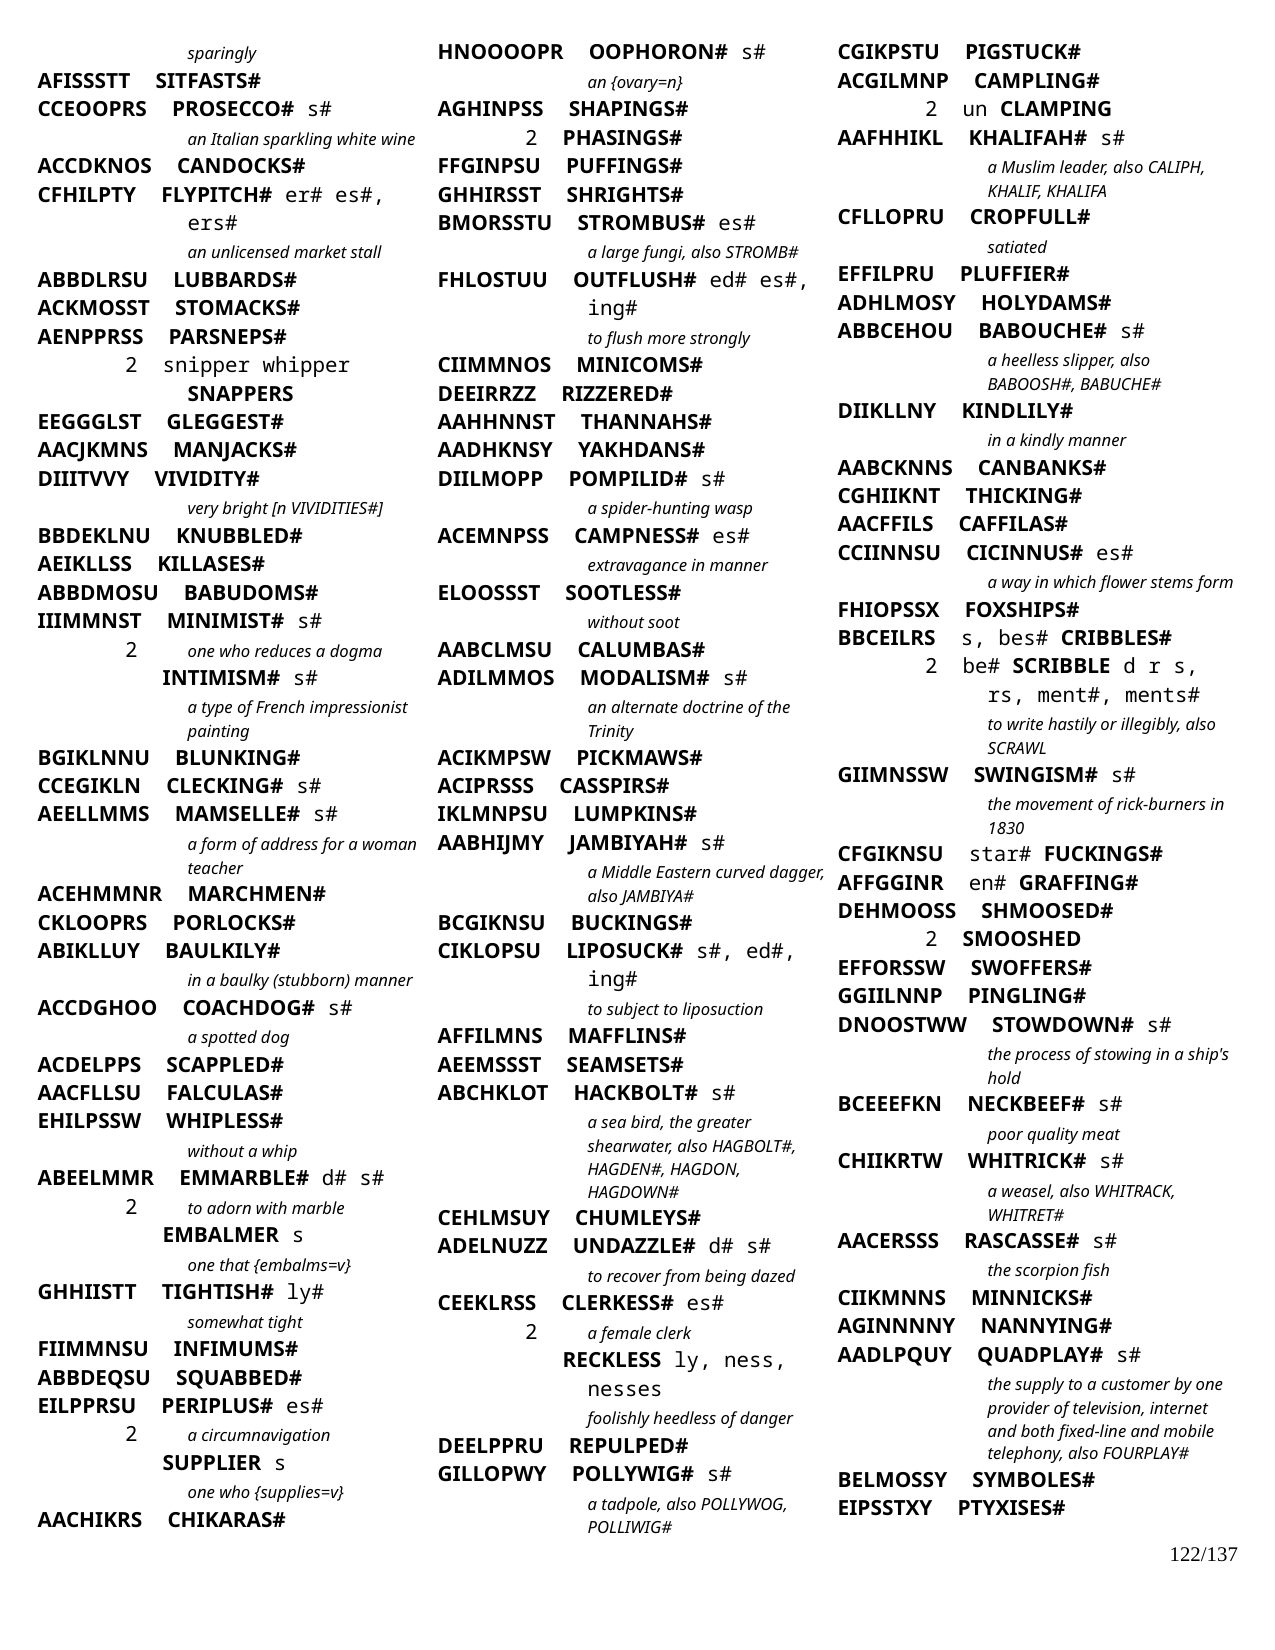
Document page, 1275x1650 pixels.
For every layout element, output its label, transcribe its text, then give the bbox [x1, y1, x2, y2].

text BELMOSSY SYMBOLES# [837, 1465, 1237, 1493]
text a form of address for a woman teacher [37, 828, 437, 879]
text AACJKMNS MANJACKS# [37, 436, 437, 464]
text 2 SMOOSHED [837, 924, 1237, 953]
text CCIINNSU CICINNUS# es# [837, 538, 1237, 566]
text RECKLESS ly, ness, nesses [437, 1345, 837, 1402]
text to recover from being dazed [437, 1260, 837, 1288]
text CGIKPSTU PIGSTUCK# [837, 37, 1237, 66]
text ACCDGHOO COACHDOG# s# [37, 993, 437, 1021]
text ADILMMOS MODALISM# s# [437, 663, 837, 692]
text BMORSSTU STROMBUS# es# [437, 208, 837, 237]
text ABIKLLUY BAULKILY# [37, 936, 437, 964]
text extravagance in manner [437, 549, 837, 578]
text CGHIIKNT THICKING# [837, 481, 1237, 509]
text DEHMOOSS SHMOOSED# [837, 896, 1237, 924]
text a spotted dog [37, 1021, 437, 1050]
text to flush more strongly [437, 322, 837, 350]
text ABCHKLOT HACKBOLT# s# [437, 1078, 837, 1107]
text CIIMMNOS MINICOMS# [437, 350, 837, 379]
text GHHIISTT TIGHTISH# ly# [37, 1277, 437, 1306]
text a Muslim leader, also CALIPH, KHALIF, KHALIFA [837, 151, 1237, 202]
text ACEHMMNR MARCHMEN# [37, 879, 437, 908]
text ACIKMPSW PICKMAWS# [437, 743, 837, 771]
text ADELNUZZ UNDAZZLE# d# s# [437, 1232, 837, 1260]
text a Middle Eastern curved dagger, also JAMBIYA# [437, 856, 837, 908]
text CEHLMSUY CHUMLEYS# [437, 1203, 837, 1232]
text 2 be# SCRIBBLE d r s, rs, ment#, ments# [837, 652, 1237, 708]
text GHHIRSST SHRIGHTS# [437, 180, 837, 208]
text one that {embalms=v} [37, 1249, 437, 1277]
text ABEELMMR EMMARBLE# d# s# [37, 1163, 437, 1192]
text an {ovary=n} [437, 66, 837, 94]
text foolishly heedless of danger [437, 1402, 837, 1431]
text AADLPQUY QUADPLAY# s# [837, 1340, 1237, 1368]
text ELOOSSST SOOTLESS# [437, 578, 837, 606]
text satiated [837, 231, 1237, 259]
text 2 one who reduces a dogma [37, 635, 437, 663]
text INTIMISM# s# [37, 663, 437, 692]
text AAHHNNST THANNAHS# [437, 407, 837, 436]
text GIIMNSSW SWINGISM# s# [837, 760, 1237, 788]
text AABCKNNS CANBANKS# [837, 453, 1237, 481]
text ACGILMNP CAMPLING# [837, 66, 1237, 94]
text EMBALMER s [37, 1220, 437, 1249]
text CCEGIKLN CLECKING# s# [37, 771, 437, 799]
text AEELLMMS MAMSELLE# s# [37, 799, 437, 828]
text ACKMOSST STOMACKS# [37, 293, 437, 322]
text EEGGGLST GLEGGEST# [37, 407, 437, 436]
text GGIILNNP PINGLING# [837, 981, 1237, 1010]
text 2 a circumnavigation [37, 1419, 437, 1448]
text AENPPRSS PARSNEPS# [37, 322, 437, 350]
text to write hastily or illegibly, also SCRAWL [837, 708, 1237, 760]
text the scorpion fish [837, 1254, 1237, 1283]
text 2 to adorn with marble [37, 1192, 437, 1220]
text a heelless slipper, also BABOOSH#, BABUCHE# [837, 344, 1237, 396]
text somewhat tight [37, 1306, 437, 1334]
text a type of French impressionist painting [37, 692, 437, 743]
text ABBDLRSU LUBBARDS# [37, 265, 437, 293]
text AFFGGINR en# GRAFFING# [837, 868, 1237, 896]
text a tadpole, also POLLYWOG, POLLIWIG# [437, 1488, 837, 1539]
text sparingly [37, 37, 437, 66]
text CKLOOPRS PORLOCKS# [37, 908, 437, 936]
text BBCEILRS s, bes# CRIBBLES# [837, 623, 1237, 652]
text FHLOSTUU OUTFLUSH# ed# es#, ing# [437, 265, 837, 322]
text AABCLMSU CALUMBAS# [437, 635, 837, 663]
text EFFILPRU PLUFFIER# [837, 259, 1237, 288]
text CHIIKRTW WHITRICK# s# [837, 1146, 1237, 1175]
text HNOOOOPR OOPHORON# s# [437, 37, 837, 66]
text ACCDKNOS CANDOCKS# [37, 151, 437, 180]
text DIIITVVY VIVIDITY# [37, 464, 437, 492]
text IKLMNPSU LUMPKINS# [437, 799, 837, 828]
text AEIKLLSS KILLASES# [37, 549, 437, 578]
text AFFILMNS MAFFLINS# [437, 1021, 837, 1050]
text BBDEKLNU KNUBBLED# [37, 521, 437, 549]
text CCEOOPRS PROSECCO# s# [37, 94, 437, 123]
text ABBDEQSU SQUABBED# [37, 1363, 437, 1391]
text the movement of rick-burners in 1830 [837, 788, 1237, 839]
text BCEEEFKN NECKBEEF# s# [837, 1089, 1237, 1118]
text an alternate doctrine of the Trinity [437, 692, 837, 743]
text AACFFILS CAFFILAS# [837, 509, 1237, 538]
text CFGIKNSU star# FUCKINGS# [837, 839, 1237, 868]
text 2 a female clerk [437, 1317, 837, 1345]
text AFISSSTT SITFASTS# [37, 66, 437, 94]
text ADHLMOSY HOLYDAMS# [837, 288, 1237, 316]
text a way in which flower stems form [837, 566, 1237, 595]
text DIILMOPP POMPILID# s# [437, 464, 837, 492]
text CFHILPTY FLYPITCH# er# es#, ers# [37, 180, 437, 237]
text AAFHHIKL KHALIFAH# s# [837, 123, 1237, 151]
text without soot [437, 606, 837, 635]
text DNOOSTWW STOWDOWN# s# [837, 1010, 1237, 1038]
text ABBCEHOU BABOUCHE# s# [837, 316, 1237, 344]
text an unlicensed market stall [37, 237, 437, 265]
text 2 un CLAMPING [837, 94, 1237, 123]
text AABHIJMY JAMBIYAH# s# [437, 828, 837, 856]
text EHILPSSW WHIPLESS# [37, 1107, 437, 1135]
text BGIKLNNU BLUNKING# [37, 743, 437, 771]
text ACDELPPS SCAPPLED# [37, 1050, 437, 1078]
text AEEMSSST SEAMSETS# [437, 1050, 837, 1078]
text AACHIKRS CHIKARAS# [37, 1505, 437, 1533]
text a spider-hunting wasp [437, 492, 837, 521]
text a weasel, also WHITRACK, WHITRET# [837, 1175, 1237, 1226]
text AACFLLSU FALCULAS# [37, 1078, 437, 1107]
text one who {supplies=v} [37, 1476, 437, 1505]
text DEELPPRU REPULPED# [437, 1431, 837, 1459]
text to subject to liposuction [437, 993, 837, 1021]
text EIPSSTXY PTYXISES# [837, 1493, 1237, 1522]
text ABBDMOSU BABUDOMS# [37, 578, 437, 606]
text DIIKLLNY KINDLILY# [837, 396, 1237, 424]
text 2 snipper whipper SNAPPERS [37, 350, 437, 407]
text very bright [n VIVIDITIES#] [37, 492, 437, 521]
text AGHINPSS SHAPINGS# [437, 94, 837, 123]
text CIIKMNNS MINNICKS# [837, 1283, 1237, 1311]
text 2 PHASINGS# [437, 123, 837, 151]
text poor quality meat [837, 1118, 1237, 1146]
text AADHKNSY YAKHDANS# [437, 436, 837, 464]
text CEEKLRSS CLERKESS# es# [437, 1288, 837, 1317]
text without a whip [37, 1135, 437, 1163]
text DEEIRRZZ RIZZERED# [437, 379, 837, 407]
text a sea bird, the greater shearwater, also HAGBOLT#, HAGDEN#, HAGDON, HAGDOWN# [437, 1107, 837, 1203]
text AACERSSS RASCASSE# s# [837, 1226, 1237, 1254]
text FHIOPSSX FOXSHIPS# [837, 595, 1237, 623]
text in a baulky (stubborn) manner [37, 964, 437, 993]
text BCGIKNSU BUCKINGS# [437, 908, 837, 936]
text EFFORSSW SWOFFERS# [837, 953, 1237, 981]
text in a kindly manner [837, 424, 1237, 453]
text FFGINPSU PUFFINGS# [437, 151, 837, 180]
text IIIMMNST MINIMIST# s# [37, 606, 437, 635]
text FIIMMNSU INFIMUMS# [37, 1334, 437, 1363]
text the process of stowing in a ship's hold [837, 1038, 1237, 1089]
text the supply to a customer by one provider of television, internet and both fixed-line and mobile telephony, also FOURPLAY# [837, 1368, 1237, 1465]
text an Italian sparkling white wine [37, 123, 437, 151]
text CFLLOPRU CROPFULL# [837, 202, 1237, 231]
text ACIPRSSS CASSPIRS# [437, 771, 837, 799]
text EILPPRSU PERIPLUS# es# [37, 1391, 437, 1419]
text CIKLOPSU LIPOSUCK# s#, ed#, ing# [437, 936, 837, 993]
text SUPPLIER s [37, 1448, 437, 1476]
text AGINNNNY NANNYING# [837, 1311, 1237, 1340]
text ACEMNPSS CAMPNESS# es# [437, 521, 837, 549]
text GILLOPWY POLLYWIG# s# [437, 1459, 837, 1488]
text a large fungi, also STROMB# [437, 237, 837, 265]
